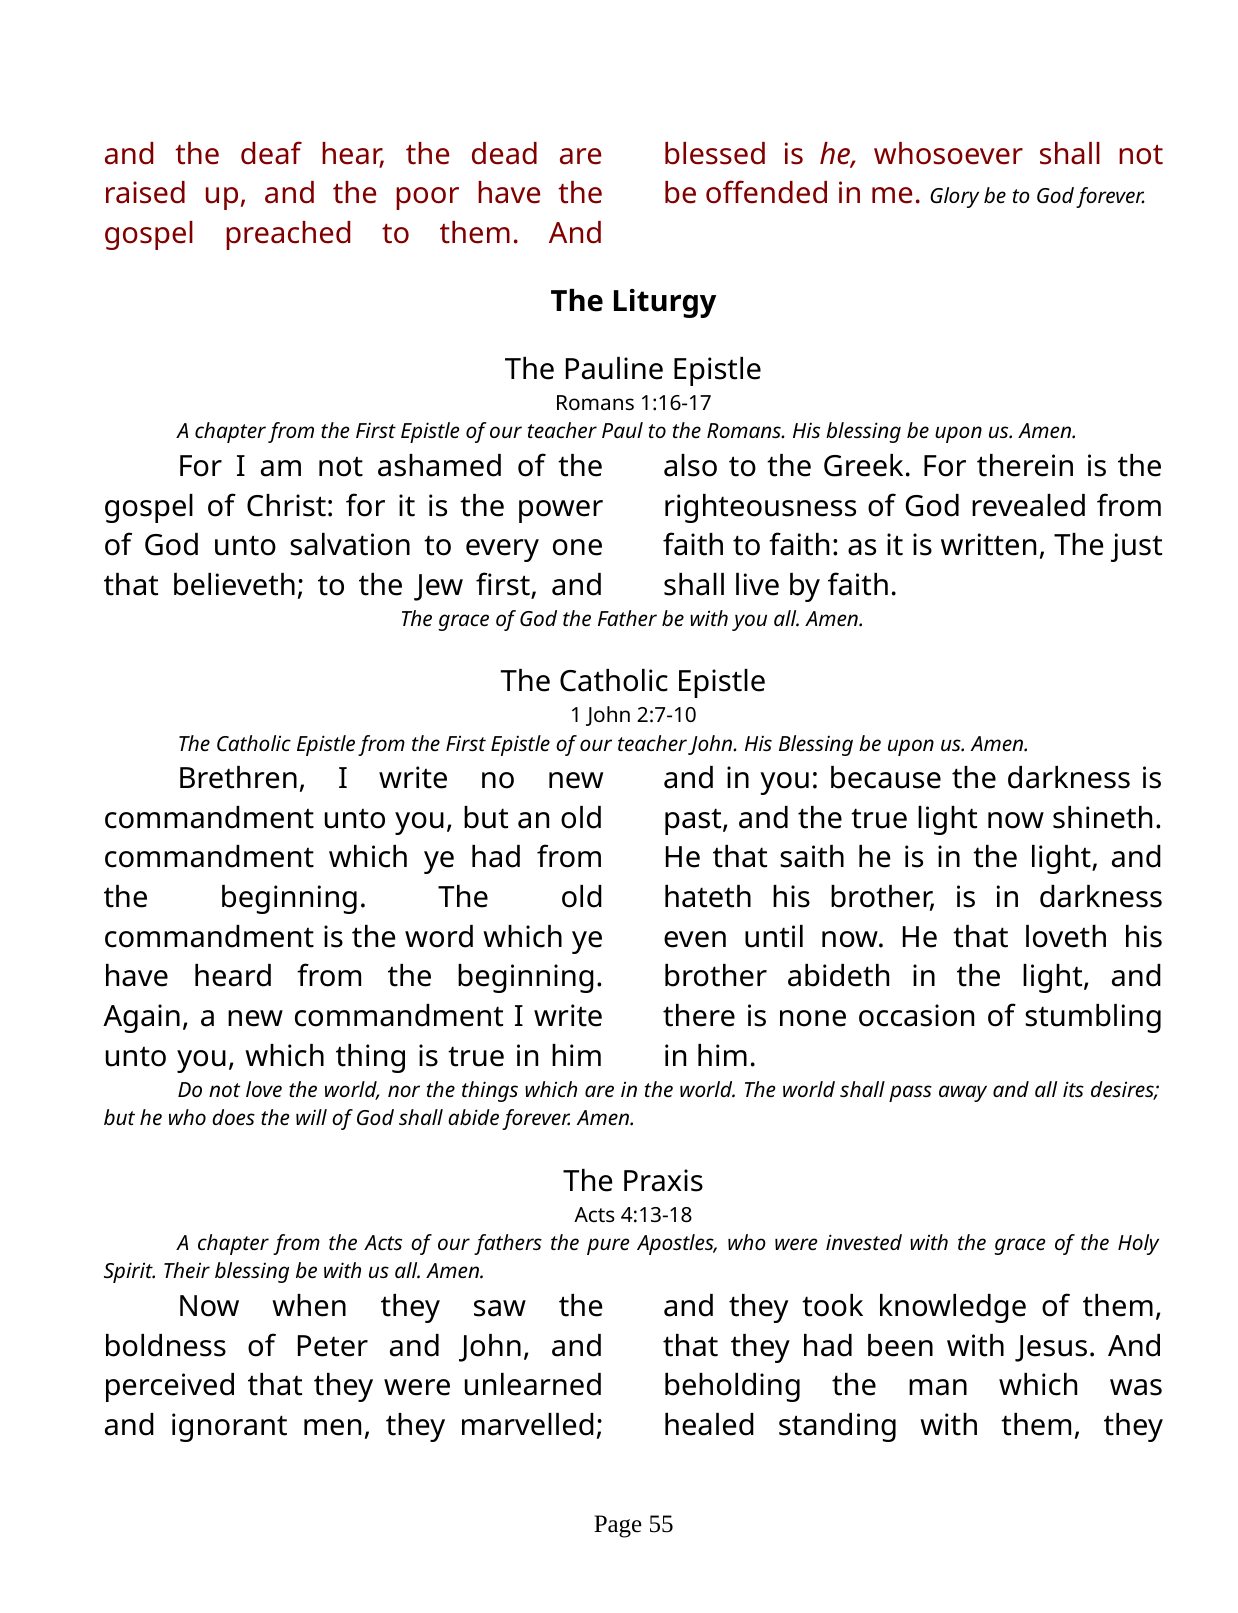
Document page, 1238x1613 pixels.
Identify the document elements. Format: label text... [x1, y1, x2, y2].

text Do not love the world, nor the things which are in the world. The world shall pass away and all its desires; but he who does the will of God shall abide forever. Amen. [103, 1075, 1163, 1132]
text The Catholic Epistle from the First Epistle of our teacher John. His Blessing be upon us. Amen. [103, 729, 1163, 757]
text Acts 4:13-18 [103, 1200, 1163, 1228]
text and they took knowledge of them, that they had been with Jesus. And beholding the man which was healed standing with them, they [663, 1285, 1163, 1444]
text A chapter from the First Epistle of our teacher Paul to the Romans. His blessing be upon us. Amen. [103, 417, 1163, 445]
text also to the Greek. For therein is the righteousness of God revealed from faith to faith: as it is written, The just shall live by faith. [663, 445, 1163, 604]
text Romans 1:16-17 [103, 388, 1163, 417]
text Brethren, I write no new commandment unto you, but an old commandment which ye had from the beginning. The old commandment is the word which ye have heard from the beginning. Again, a new commandment I write unto you, which thing is true in him [103, 757, 604, 1075]
text For I am not ashamed of the gospel of Christ: for it is the power of God unto salvation to every one that believeth; to the Jew first, and [103, 445, 604, 604]
text The Liturgy [103, 280, 1163, 320]
text The Catholic Epistle [103, 661, 1163, 700]
text A chapter from the Acts of our fathers the pure Apostles, who were invested with the grace of the Holy Spirit. Their blessing be with us all. Amen. [103, 1228, 1163, 1285]
text The Praxis [103, 1160, 1163, 1200]
text and the deaf hear, the dead are raised up, and the poor have the gospel preached to them. And [103, 133, 604, 252]
text blessed is he, whosoever shall not be offended in me. Glory be to God forever. [663, 133, 1163, 212]
text Now when they saw the boldness of Peter and John, and perceived that they were unlearned and ignorant men, they marvelled; [103, 1285, 604, 1444]
text and in you: because the darkness is past, and the true light now shineth. He that saith he is in the light, and hateth his brother, is in darkness even until now. He that loveth his brother abideth in the light, and there is none occasion of stumbling in him. [663, 757, 1163, 1075]
text The grace of God the Father be with you all. Amen. [103, 604, 1163, 632]
text The Pauline Epistle [103, 348, 1163, 388]
text 1 John 2:7-10 [103, 700, 1163, 729]
